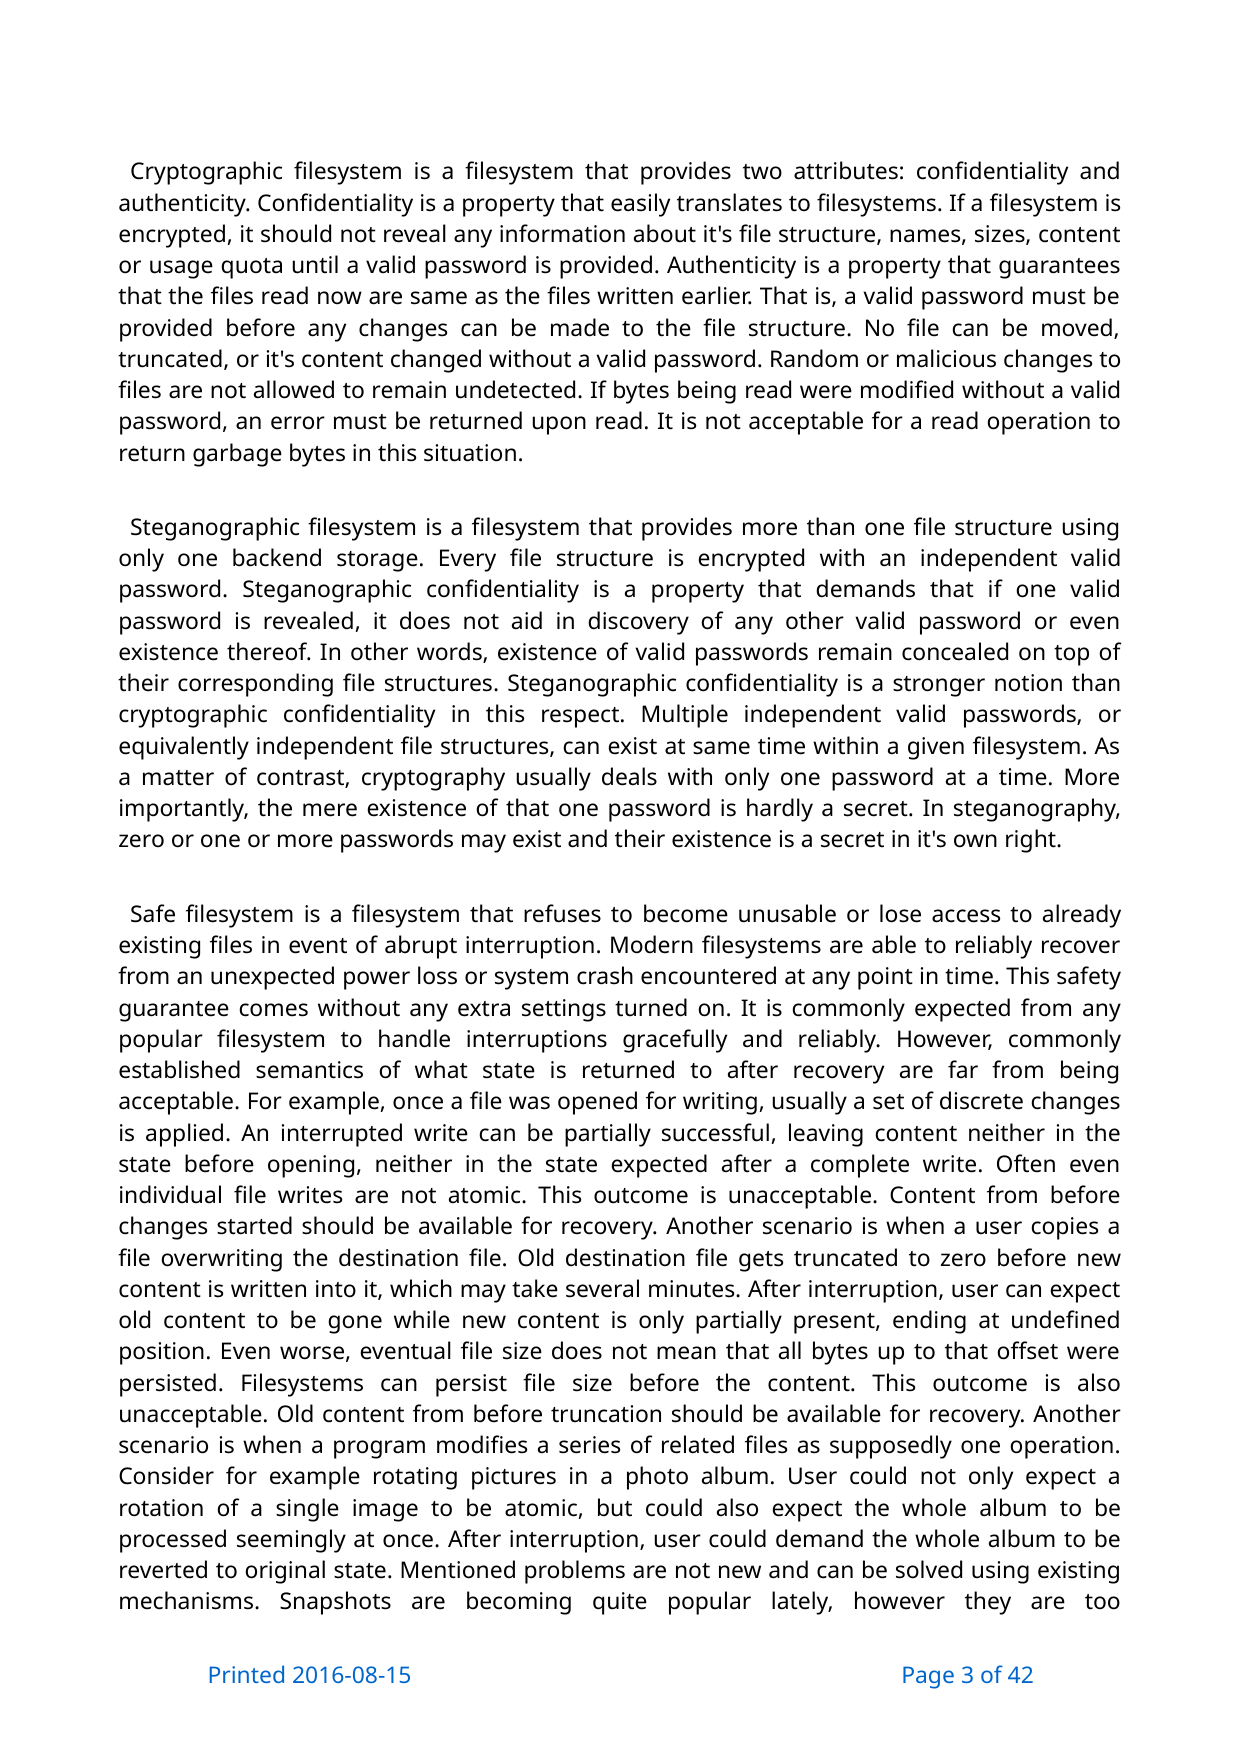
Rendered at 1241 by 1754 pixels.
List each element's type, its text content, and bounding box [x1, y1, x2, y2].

text Steganographic filesystem is a filesystem that provides more than one file structure using only one backend storage. Every file structure is encrypted with an independent valid password. Steganographic confidentiality is a property that demands that if one valid password is revealed, it does not aid in discovery of any other valid password or even existence thereof. In other words, existence of valid passwords remain concealed on top of their corresponding file structures. Steganographic confidentiality is a stronger notion than cryptographic confidentiality in this respect. Multiple independent valid passwords, or equivalently independent file structures, can exist at same time within a given filesystem. As a matter of contrast, cryptography usually deals with only one password at a time. More importantly, the mere existence of that one password is hardly a secret. In steganography, zero or one or more passwords may exist and their existence is a secret in it's own right. [118, 511, 1122, 855]
text Cryptographic filesystem is a filesystem that provides two attributes: confidentiality and authenticity. Confidentiality is a property that easily translates to filesystems. If a filesystem is encrypted, it should not reveal any information about it's file structure, names, sizes, content or usage quota until a valid password is provided. Authenticity is a property that guarantees that the files read now are same as the files written earlier. That is, a valid password must be provided before any changes can be made to the file structure. No file can be moved, truncated, or it's content changed without a valid password. Random or malicious changes to files are not allowed to remain undetected. If bytes being read were modified without a valid password, an error must be returned upon read. It is not acceptable for a read operation to return garbage bytes in this situation. [118, 155, 1122, 468]
text Safe filesystem is a filesystem that refuses to become unusable or lose access to already existing files in event of abrupt interruption. Modern filesystems are able to reliably recover from an unexpected power loss or system crash encountered at any point in time. This safety guarantee comes without any extra settings turned on. It is commonly expected from any popular filesystem to handle interruptions gracefully and reliably. However, commonly established semantics of what state is returned to after recovery are far from being acceptable. For example, once a file was opened for writing, usually a set of discrete changes is applied. An interrupted write can be partially successful, leaving content neither in the state before opening, neither in the state expected after a complete write. Often even individual file writes are not atomic. This outcome is unacceptable. Content from before changes started should be available for recovery. Another scenario is when a user copies a file overwriting the destination file. Old destination file gets truncated to zero before new content is written into it, which may take several minutes. After interruption, user can expect old content to be gone while new content is only partially present, ending at undefined position. Even worse, eventual file size does not mean that all bytes up to that offset were persisted. Filesystems can persist file size before the content. This outcome is also unacceptable. Old content from before truncation should be available for recovery. Another scenario is when a program modifies a series of related files as supposedly one operation. Consider for example rotating pictures in a photo album. User could not only expect a rotation of a single image to be atomic, but could also expect the whole album to be processed seemingly at once. After interruption, user could demand the whole album to be reverted to original state. Mentioned problems are not new and can be solved using existing mechanisms. Snapshots are becoming quite popular lately, however they are too [118, 898, 1122, 1617]
